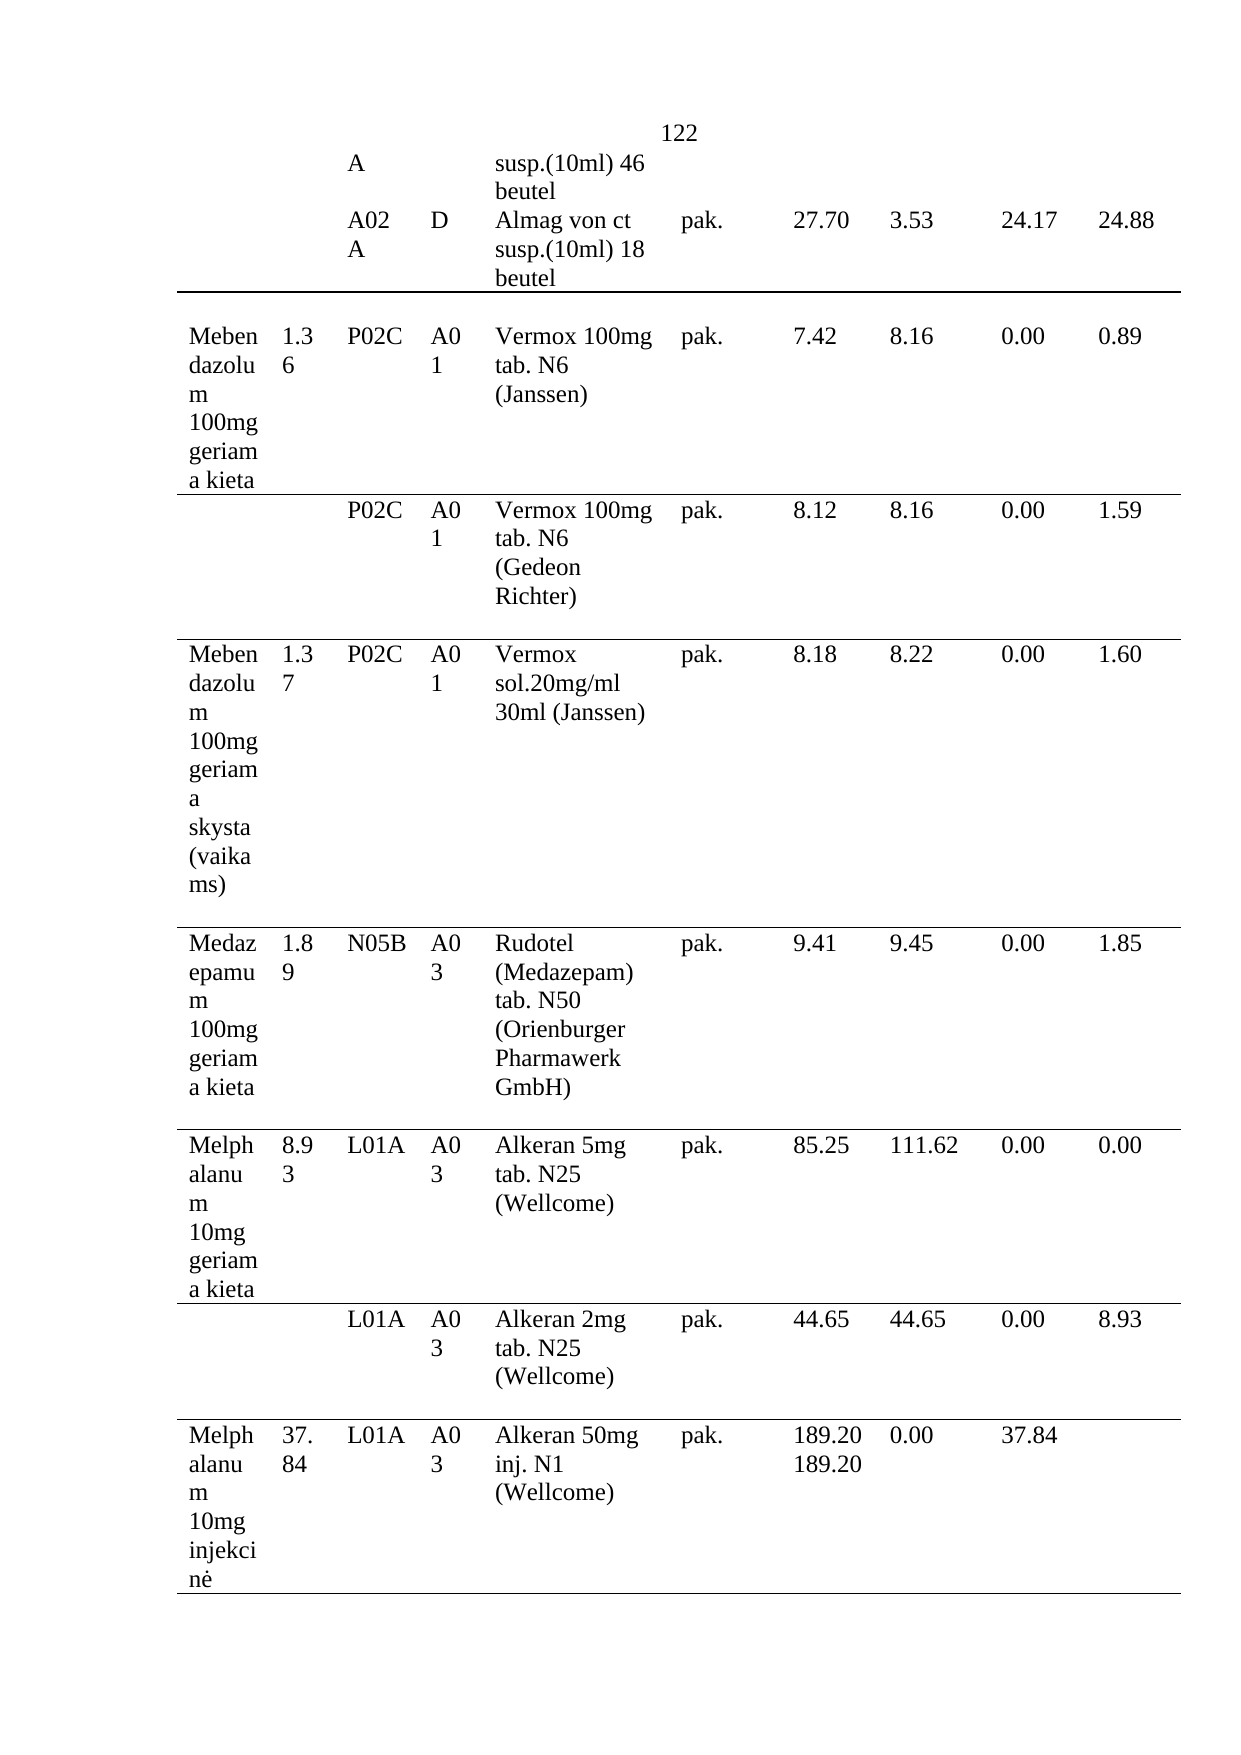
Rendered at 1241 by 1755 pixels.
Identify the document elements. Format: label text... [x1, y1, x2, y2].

table_cell [484, 610, 669, 638]
table_cell [271, 610, 336, 638]
table_cell [782, 1101, 878, 1129]
table_cell P02C [336, 495, 419, 610]
table_cell 27.70 [782, 205, 878, 291]
table_cell 0.00 [990, 640, 1087, 898]
table_cell [878, 610, 990, 638]
table_cell 85.25 [782, 1130, 878, 1303]
table_cell [419, 1390, 483, 1419]
table_cell A03 [419, 928, 483, 1101]
table_cell 1.89 [271, 928, 336, 1101]
table_cell Melphalanum 10mg injekcinė [177, 1420, 271, 1592]
table_cell 1.59 [1087, 495, 1181, 610]
table_cell Vermox sol.20mg/ml 30ml (Janssen) [484, 640, 669, 898]
table_cell A03 [419, 1304, 483, 1390]
table_cell [670, 293, 782, 321]
table_cell [1087, 293, 1181, 321]
table_cell [336, 1390, 419, 1419]
table_cell 1.37 [271, 640, 336, 898]
table_cell A01 [419, 321, 483, 494]
table_cell [271, 1390, 336, 1419]
table_cell 0.00 [990, 1304, 1087, 1390]
table_cell 9.41 [782, 928, 878, 1101]
table_cell [990, 610, 1087, 638]
table_cell 111.62 [878, 1130, 990, 1303]
table_cell [484, 1101, 669, 1129]
table_cell Alkeran 2mg tab. N25 (Wellcome) [484, 1304, 669, 1390]
table_cell [670, 610, 782, 638]
table_cell [177, 205, 271, 291]
table_cell 0.89 [1087, 321, 1181, 494]
table_cell 8.16 [878, 321, 990, 494]
table_cell [670, 148, 782, 205]
table_cell 0.00 [990, 928, 1087, 1101]
table_cell [484, 293, 669, 321]
table_cell 8.22 [878, 640, 990, 898]
table_cell [177, 898, 271, 927]
table_cell [177, 1304, 271, 1390]
table_cell P02C [336, 640, 419, 898]
table_cell 24.88 [1087, 205, 1181, 291]
table_cell susp.(10ml) 46 beutel [484, 148, 669, 205]
table_cell [419, 610, 483, 638]
table_cell 3.53 [878, 205, 990, 291]
table_cell Mebendazolum 100mg geriama skysta (vaikams) [177, 640, 271, 898]
table_cell A03 [419, 1130, 483, 1303]
table_cell 8.12 [782, 495, 878, 610]
table_cell pak. [670, 1420, 782, 1592]
table_cell [782, 610, 878, 638]
table_cell [419, 1101, 483, 1129]
table_cell [271, 148, 336, 205]
table_cell Vermox 100mg tab. N6 (Gedeon Richter) [484, 495, 669, 610]
table_cell [670, 898, 782, 927]
table_cell [782, 293, 878, 321]
table_cell [177, 610, 271, 638]
table_cell [990, 1390, 1087, 1419]
table_cell [878, 898, 990, 927]
table_cell [419, 898, 483, 927]
table_cell D [419, 205, 483, 291]
table_cell [271, 1101, 336, 1129]
table_cell A01 [419, 495, 483, 610]
table_cell N05B [336, 928, 419, 1101]
table_cell [878, 293, 990, 321]
table_cell 8.18 [782, 640, 878, 898]
table_cell [878, 1101, 990, 1129]
table_cell 24.17 [990, 205, 1087, 291]
table_cell 0.00 [1087, 1130, 1181, 1303]
table_cell Almag von ct susp.(10ml) 18 beutel [484, 205, 669, 291]
table_cell [1087, 148, 1181, 205]
table_cell 8.93 [271, 1130, 336, 1303]
table_cell 37.84 [271, 1420, 336, 1592]
table_cell [990, 293, 1087, 321]
table_cell 7.42 [782, 321, 878, 494]
table_cell pak. [670, 321, 782, 494]
table_cell Medazepamum 100mg geriama kieta [177, 928, 271, 1101]
table_cell Alkeran 50mg inj. N1 (Wellcome) [484, 1420, 669, 1592]
table_cell [177, 1101, 271, 1129]
table_cell 0.00 [990, 321, 1087, 494]
table_cell 1.85 [1087, 928, 1181, 1101]
table_cell Rudotel (Medazepam) tab. N50 (Orienburger Pharmawerk GmbH) [484, 928, 669, 1101]
table_cell [336, 610, 419, 638]
table_cell L01A [336, 1130, 419, 1303]
table_cell [271, 495, 336, 610]
table_cell [177, 495, 271, 610]
table_cell Alkeran 5mg tab. N25 (Wellcome) [484, 1130, 669, 1303]
table_cell [1087, 1101, 1181, 1129]
table_cell L01A [336, 1304, 419, 1390]
table_cell [1087, 1390, 1181, 1419]
table_cell [336, 898, 419, 927]
table_cell [271, 898, 336, 927]
table_cell [419, 148, 483, 205]
table_cell 8.16 [878, 495, 990, 610]
table_cell pak. [670, 205, 782, 291]
table_cell [990, 898, 1087, 927]
table_cell [177, 148, 271, 205]
table_cell [177, 1390, 271, 1419]
table_cell 0.00 [990, 1130, 1087, 1303]
table_cell Vermox 100mg tab. N6 (Janssen) [484, 321, 669, 494]
table_cell P02C [336, 321, 419, 494]
table_cell [336, 1101, 419, 1129]
table_cell [484, 1390, 669, 1419]
table_cell Mebendazolum 100mg geriama kieta [177, 321, 271, 494]
table_cell pak. [670, 640, 782, 898]
table_cell pak. [670, 928, 782, 1101]
table_cell 37.84 [990, 1420, 1087, 1592]
table_cell 9.45 [878, 928, 990, 1101]
table_cell [336, 293, 419, 321]
table_cell A [336, 148, 419, 205]
table_cell pak. [670, 1130, 782, 1303]
table_cell [177, 293, 271, 321]
table_cell [990, 148, 1087, 205]
table_cell [990, 1101, 1087, 1129]
table_cell 0.00 [990, 495, 1087, 610]
table_cell 189.20 189.20 [782, 1420, 878, 1592]
table_cell [782, 1390, 878, 1419]
table_cell A03 [419, 1420, 483, 1592]
table_cell 44.65 [878, 1304, 990, 1390]
table_cell L01A [336, 1420, 419, 1592]
table_cell [782, 148, 878, 205]
table_cell [670, 1101, 782, 1129]
table_cell pak. [670, 1304, 782, 1390]
table_cell [782, 898, 878, 927]
table_cell [878, 148, 990, 205]
table_cell 1.36 [271, 321, 336, 494]
table_cell Melphalanum 10mg geriama kieta [177, 1130, 271, 1303]
table_cell [878, 1390, 990, 1419]
table_cell pak. [670, 495, 782, 610]
table_cell 8.93 [1087, 1304, 1181, 1390]
table_cell 0.00 [878, 1420, 990, 1592]
table_cell [1087, 610, 1181, 638]
table_cell [271, 293, 336, 321]
table_cell A01 [419, 640, 483, 898]
table_cell [271, 205, 336, 291]
table_cell [1087, 898, 1181, 927]
table_cell [271, 1304, 336, 1390]
table_cell [484, 898, 669, 927]
table_cell 1.60 [1087, 640, 1181, 898]
table_cell [670, 1390, 782, 1419]
table_cell [419, 293, 483, 321]
table_cell A02A [336, 205, 419, 291]
table_cell 44.65 [782, 1304, 878, 1390]
table_cell [1087, 1420, 1181, 1592]
